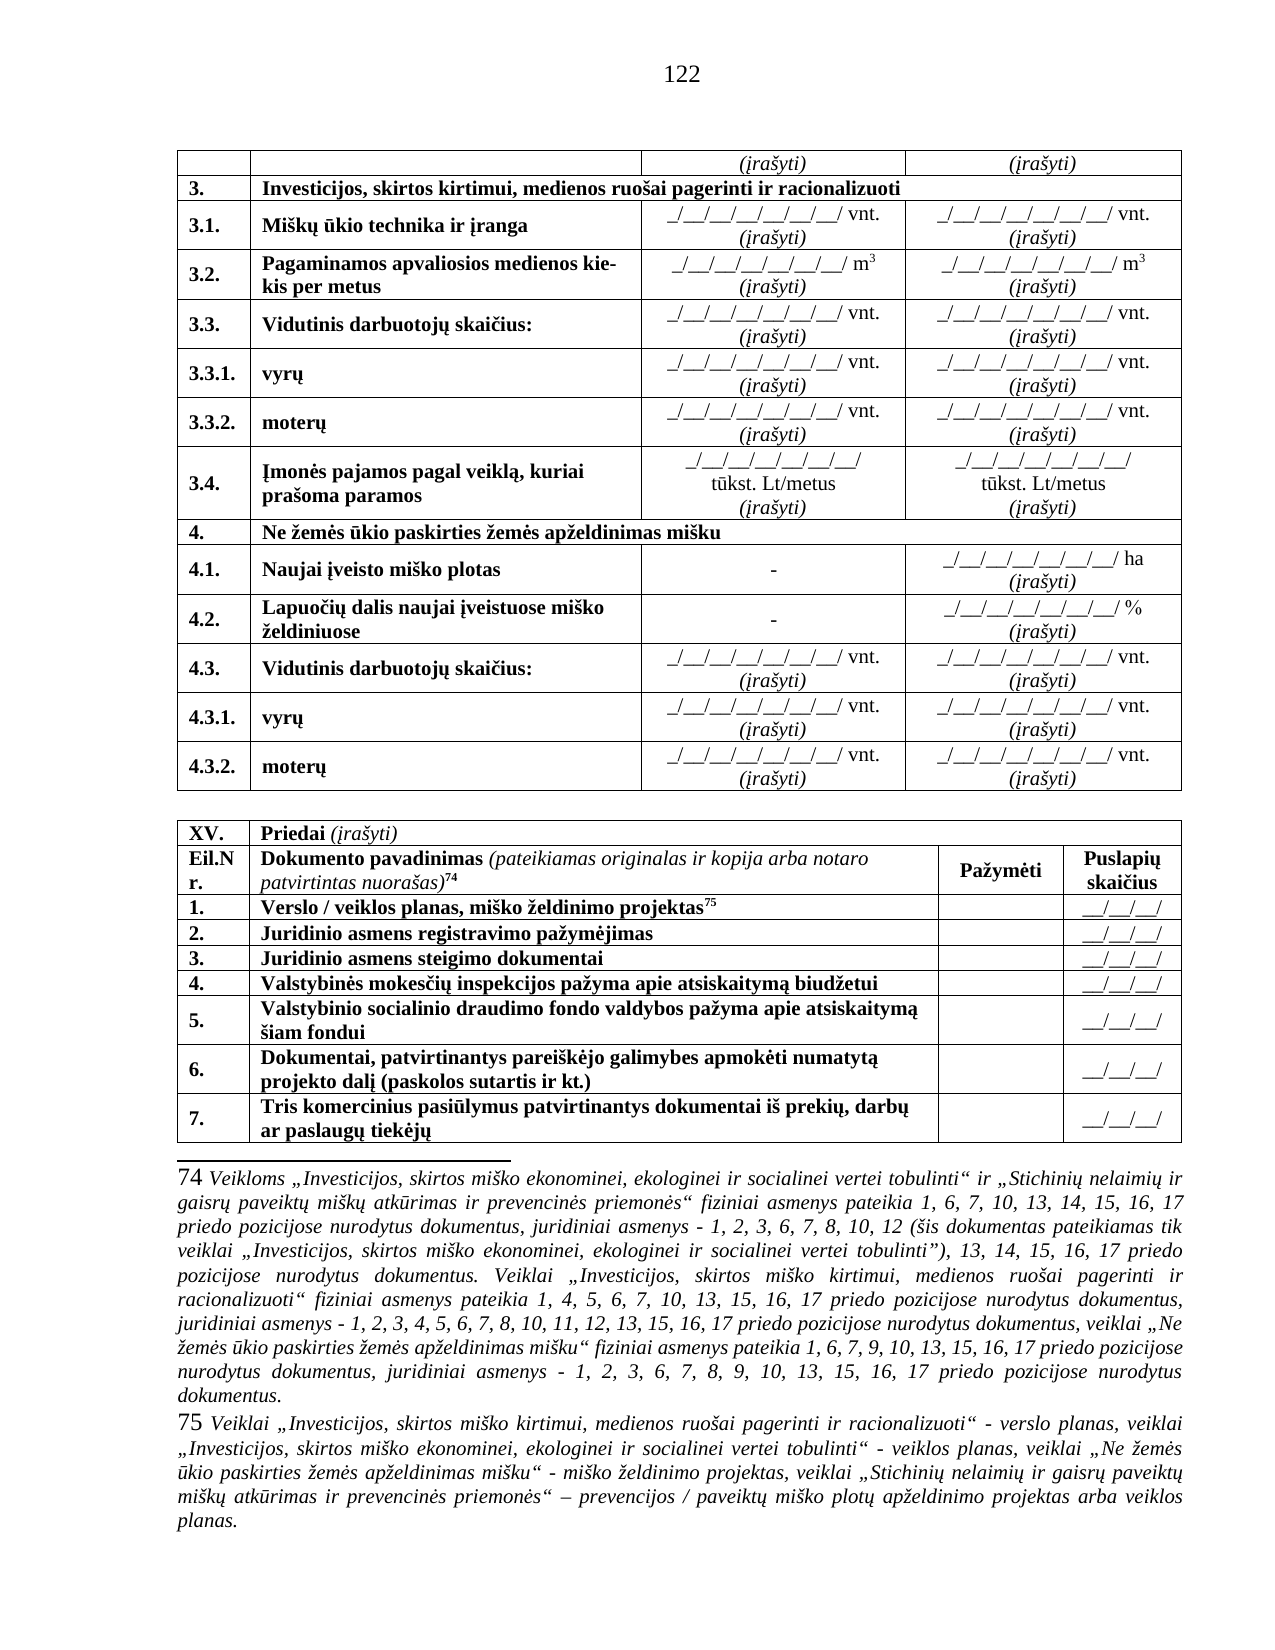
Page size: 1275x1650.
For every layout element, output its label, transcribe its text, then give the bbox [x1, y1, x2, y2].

table_cell _/__/__/__/__/__/__/ vnt. (įrašyti) [906, 693, 1181, 741]
table_cell Eil.Nr. [178, 846, 249, 894]
table_cell [939, 946, 1063, 969]
table_cell Įmonės pajamos pagal veiklą, kuriai prašoma paramos [251, 447, 641, 519]
table_cell 2. [178, 920, 249, 944]
table_cell _/__/__/__/__/__/__/ vnt. (įrašyti) [642, 644, 905, 692]
table_cell Naujai įveisto miško plotas [251, 545, 641, 593]
table_cell _/__/__/__/__/__/__/ vnt. (įrašyti) [642, 742, 905, 790]
table_cell __/__/__/ [1064, 971, 1181, 995]
table_cell _/__/__/__/__/__/__/ vnt. (įrašyti) [642, 349, 905, 397]
table_cell 4. [178, 971, 249, 995]
table_cell Vidutinis darbuotojų skaičius: [251, 644, 641, 692]
table_cell Valstybinės mokesčių inspekcijos pažyma apie atsiskaitymą biudžetui [250, 971, 938, 995]
table_cell Pažymėti [939, 846, 1063, 894]
table_cell vyrų [251, 693, 641, 741]
table_cell Dokumento pavadinimas (pateikiamas originalas ir kopija arba notaro patvirtintas nuorašas) [250, 846, 938, 894]
table_cell [939, 920, 1063, 944]
table_cell 3.3.1. [178, 349, 250, 397]
table_cell 3.1. [178, 201, 250, 249]
table_cell 4.3.1. [178, 693, 250, 741]
table_cell _/__/__/__/__/__/__/ vnt. (įrašyti) [642, 693, 905, 741]
table_cell Verslo / veiklos planas, miško želdinimo projektas [250, 895, 938, 919]
table_cell [251, 151, 641, 175]
table_cell (įrašyti) [906, 151, 1181, 175]
table_cell _/__/__/__/__/__/__/ vnt. (įrašyti) [906, 742, 1181, 790]
table_cell 4.3. [178, 644, 250, 692]
table_cell Investicijos, skirtos kirtimui, medienos ruošai pagerinti ir racionalizuoti [251, 176, 1181, 200]
table_cell _/__/__/__/__/__/__/ vnt. (įrašyti) [906, 201, 1181, 249]
table_header Priedai (įrašyti) [250, 821, 1181, 845]
table_cell Miškų ūkio technika ir įranga [251, 201, 641, 249]
table_cell 5. [178, 996, 249, 1044]
table_cell 4.2. [178, 595, 250, 643]
table_cell _/__/__/__/__/__/__/ vnt. (įrašyti) [906, 398, 1181, 446]
table_cell _/__/__/__/__/__/__/ tūkst. Lt/metus (įrašyti) [906, 447, 1181, 519]
table_cell - [642, 545, 905, 593]
table_cell 4.1. [178, 545, 250, 593]
table_cell (įrašyti) [642, 151, 905, 175]
table_cell 3.3. [178, 300, 250, 348]
table_cell [939, 971, 1063, 995]
table_cell moterų [251, 398, 641, 446]
table_cell Ne žemės ūkio paskirties žemės apželdinimas mišku [251, 520, 1181, 544]
table_cell Juridinio asmens steigimo dokumentai [250, 946, 938, 969]
table_cell Tris komercinius pasiūlymus patvirtinantys dokumentai iš prekių, darbų ar paslaugų tiekėjų [250, 1094, 938, 1142]
table_cell Puslapių skaičius [1064, 846, 1181, 894]
table_cell _/__/__/__/__/__/__/  (įrašyti) [906, 595, 1181, 643]
table_cell _/__/__/__/__/__/__/ vnt. (įrašyti) [906, 644, 1181, 692]
table_cell __/__/__/ [1064, 1045, 1181, 1093]
table_cell _/__/__/__/__/__/__/ vnt. (įrašyti) [642, 300, 905, 348]
table_cell Lapuočių dalis naujai įveistuose miško želdiniuose [251, 595, 641, 643]
table_cell _/__/__/__/__/__/__/ vnt. (įrašyti) [906, 349, 1181, 397]
table_cell Pagaminamos apvaliosios medienos kie-kis per metus [251, 250, 641, 298]
table_cell Valstybinio socialinio draudimo fondo valdybos pažyma apie atsiskaitymą šiam fondui [250, 996, 938, 1044]
table_header XV. [178, 821, 249, 845]
table_cell 3. [178, 946, 249, 969]
table_cell 3. [178, 176, 250, 200]
table_cell 3.2. [178, 250, 250, 298]
table_cell Juridinio asmens registravimo pažymėjimas [250, 920, 938, 944]
table_cell _/__/__/__/__/__/__/ ha (įrašyti) [906, 545, 1181, 593]
table_cell Vidutinis darbuotojų skaičius: [251, 300, 641, 348]
table_cell __/__/__/ [1064, 920, 1181, 944]
table_cell __/__/__/ [1064, 946, 1181, 969]
table_cell __/__/__/ [1064, 895, 1181, 919]
table_cell [939, 895, 1063, 919]
table_cell 1. [178, 895, 249, 919]
table_cell 3.3.2. [178, 398, 250, 446]
table_cell 7. [178, 1094, 249, 1142]
table_cell [178, 151, 250, 175]
table_cell _/__/__/__/__/__/__/ vnt. (įrašyti) [906, 300, 1181, 348]
table_cell moterų [251, 742, 641, 790]
table_cell _/__/__/__/__/__/__/ m3 (įrašyti) [642, 250, 905, 298]
table_cell vyrų [251, 349, 641, 397]
table_cell _/__/__/__/__/__/__/ m3 (įrašyti) [906, 250, 1181, 298]
table_cell __/__/__/ [1064, 996, 1181, 1044]
table_cell - [642, 595, 905, 643]
table_cell [939, 996, 1063, 1044]
table_cell 4. [178, 520, 250, 544]
table_cell _/__/__/__/__/__/__/ vnt. (įrašyti) [642, 201, 905, 249]
table_cell _/__/__/__/__/__/__/ tūkst. Lt/metus (įrašyti) [642, 447, 905, 519]
table_cell Dokumentai, patvirtinantys pareiškėjo galimybes apmokėti numatytą projekto dalį (paskolos sutartis ir kt.) [250, 1045, 938, 1093]
table_cell __/__/__/ [1064, 1094, 1181, 1142]
table_cell 6. [178, 1045, 249, 1093]
table_cell 3.4. [178, 447, 250, 519]
table_cell _/__/__/__/__/__/__/ vnt. (įrašyti) [642, 398, 905, 446]
table_cell 4.3.2. [178, 742, 250, 790]
table_cell [939, 1094, 1063, 1142]
table_cell [939, 1045, 1063, 1093]
